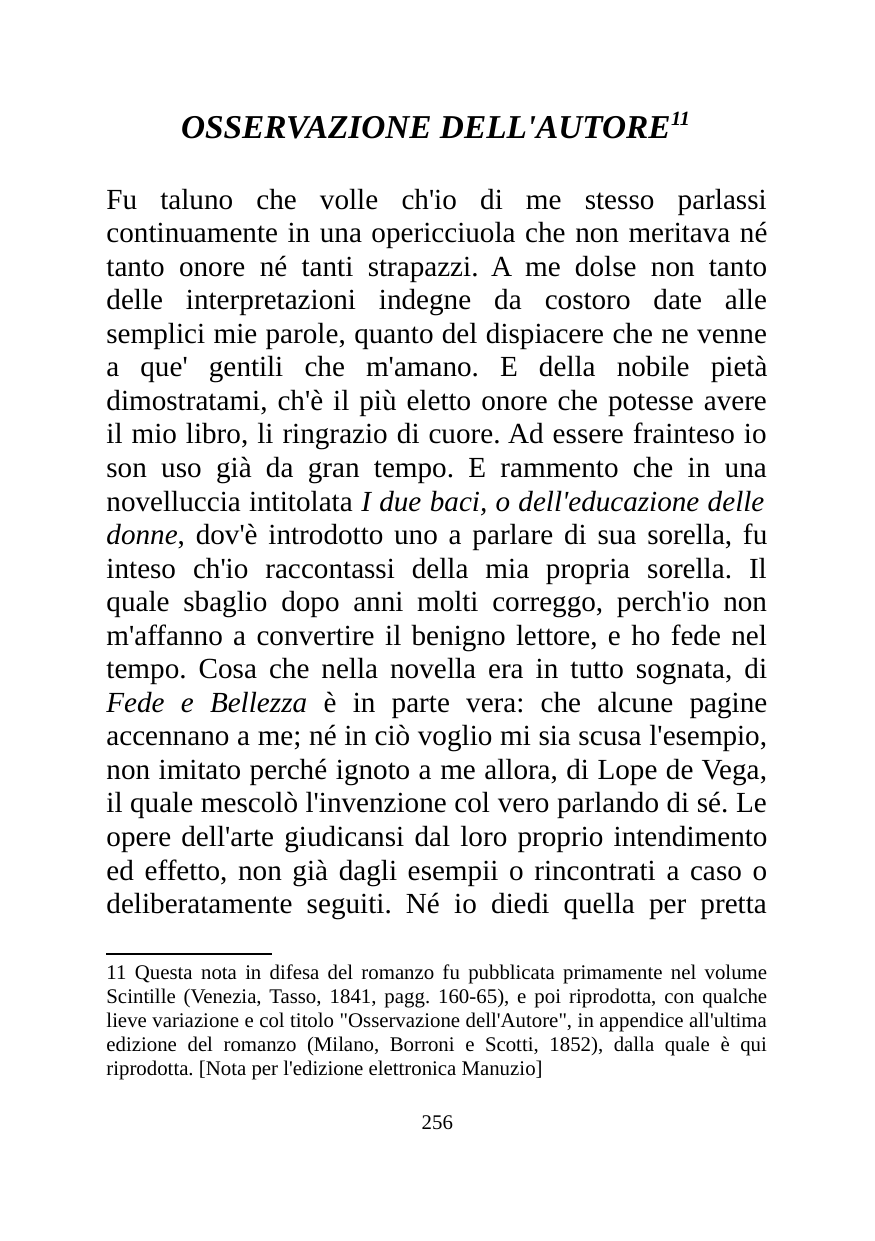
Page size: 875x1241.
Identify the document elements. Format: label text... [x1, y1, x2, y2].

text Questa nota in difesa del romanzo fu pubblicata primamente nel volume Scintille (Venezia, Tasso, 1841, pagg. 160-65), e poi riprodotta, con qualche lieve variazione e col titolo "Osservazione dell'Autore", in appendice all'ultima edizione del romanzo (Milano, Borroni e Scotti, 1852), dalla quale è qui riprodotta. [Nota per l'edizione elettronica Manuzio] [106, 960, 768, 1080]
text Fu taluno che volle ch'io di me stesso parlassi continuamente in una opericciuola che non meritava né tanto onore né tanti strapazzi. A me dolse non tanto delle interpretazioni indegne da costoro date alle semplici mie parole, quanto del dispiacere che ne venne a que' gentili che m'amano. E della nobile pietà dimostratami, ch'è il più eletto onore che potesse avere il mio libro, li ringrazio di cuore. Ad essere frainteso io son uso già da gran tempo. E rammento che in una novelluccia intitolata I due baci, o dell'educazione delle donne, dov'è introdotto uno a parlare di sua sorella, fu inteso ch'io raccontassi della mia propria sorella. Il quale sbaglio dopo anni molti correggo, perch'io non m'affanno a convertire il benigno lettore, e ho fede nel tempo. Cosa che nella novella era in tutto sognata, di Fede e Bellezza è in parte vera: che alcune pagine accennano a me; né in ciò voglio mi sia scusa l'esempio, non imitato perché ignoto a me allora, di Lope de Vega, il quale mescolò l'invenzione col vero parlando di sé. Le opere dell'arte giudicansi dal loro proprio intendimento ed effetto, non già dagli esempii o rincontrati a caso o deliberatamente seguiti. Né io diedi quella per pretta [106, 182, 768, 920]
subtitle OSSERVAZIONE DELL'AUTORE [106, 106, 768, 146]
